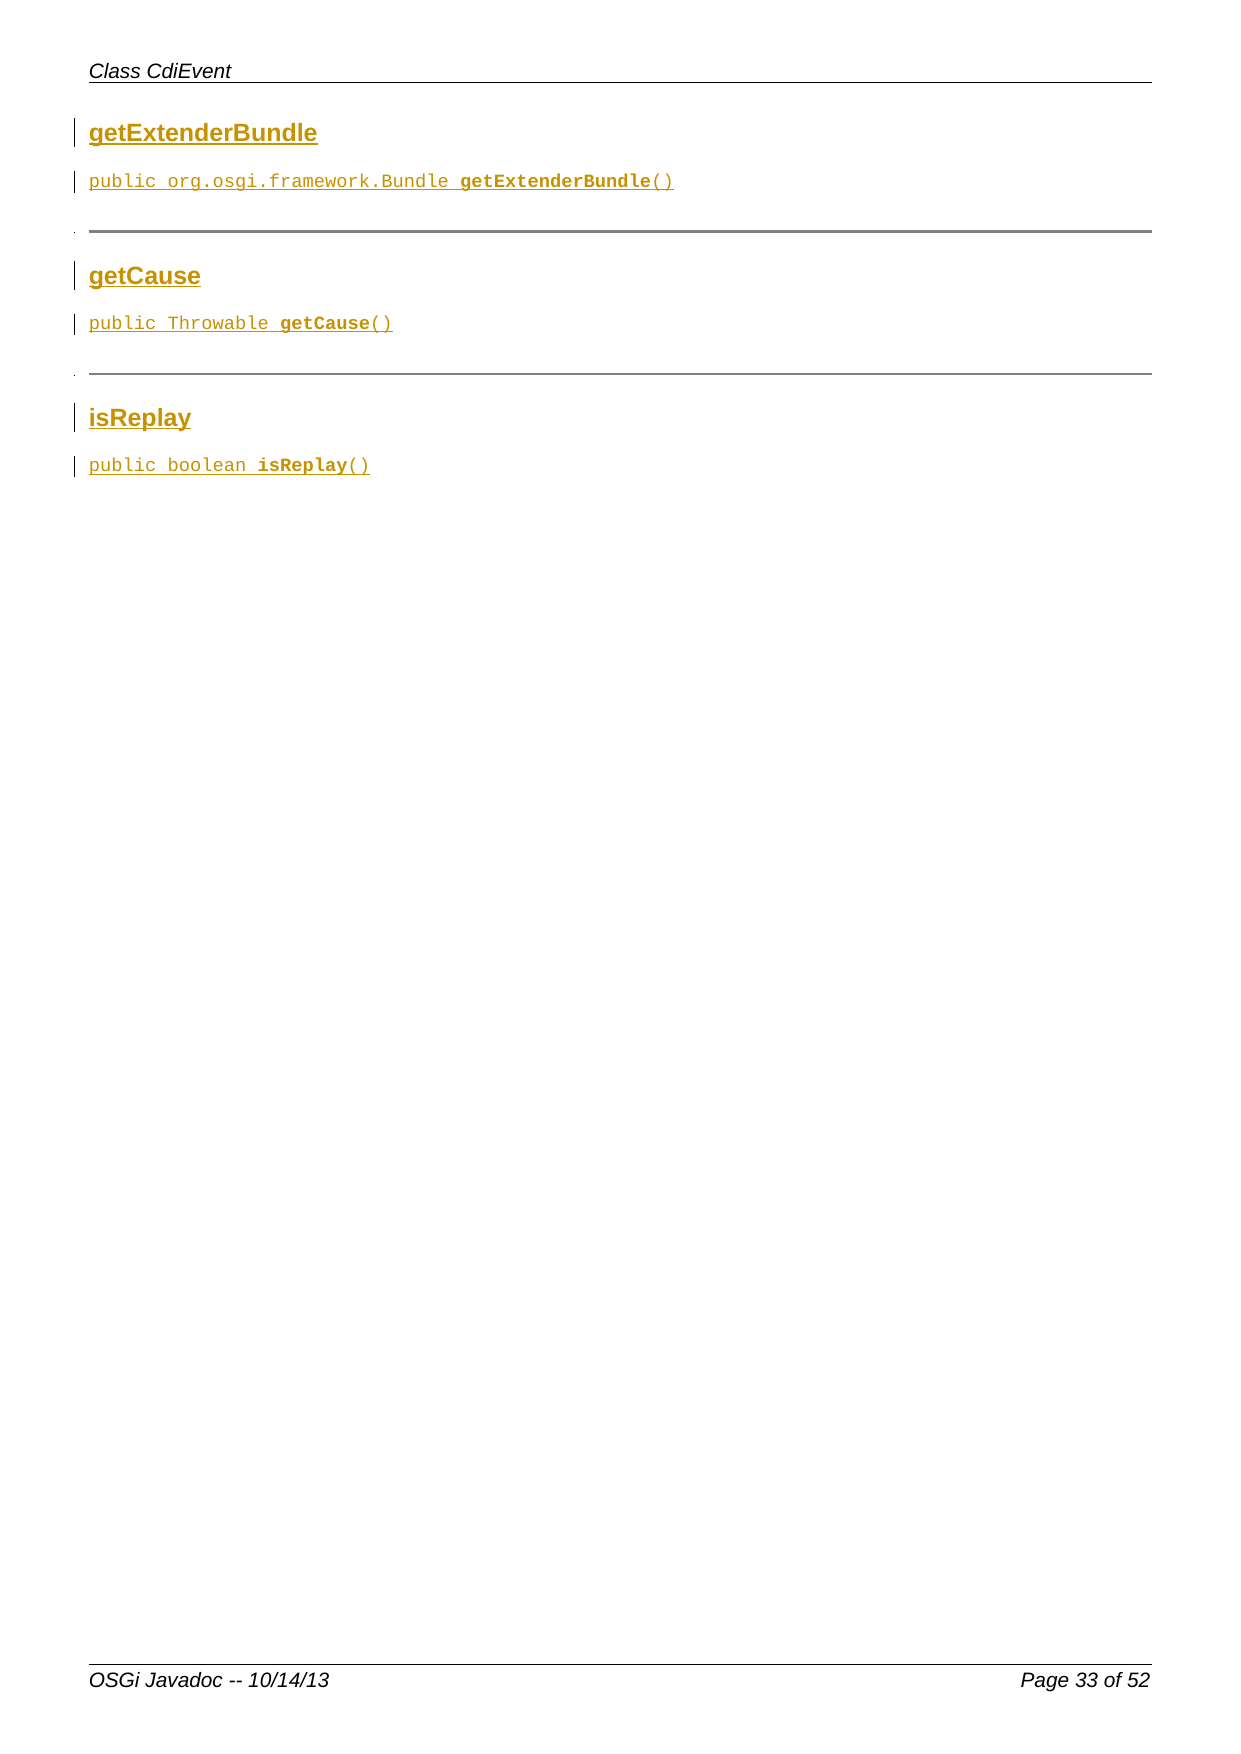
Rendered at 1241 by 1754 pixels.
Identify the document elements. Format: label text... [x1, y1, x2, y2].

subtitle isReplay [88, 403, 1152, 432]
text public Throwable getCause() [88, 314, 1152, 335]
subtitle getExtenderBundle [88, 118, 1152, 147]
text public org.osgi.framework.Bundle getExtenderBundle() [88, 171, 1152, 193]
subtitle getCause [88, 261, 1152, 289]
text public boolean isReplay() [88, 456, 1152, 477]
